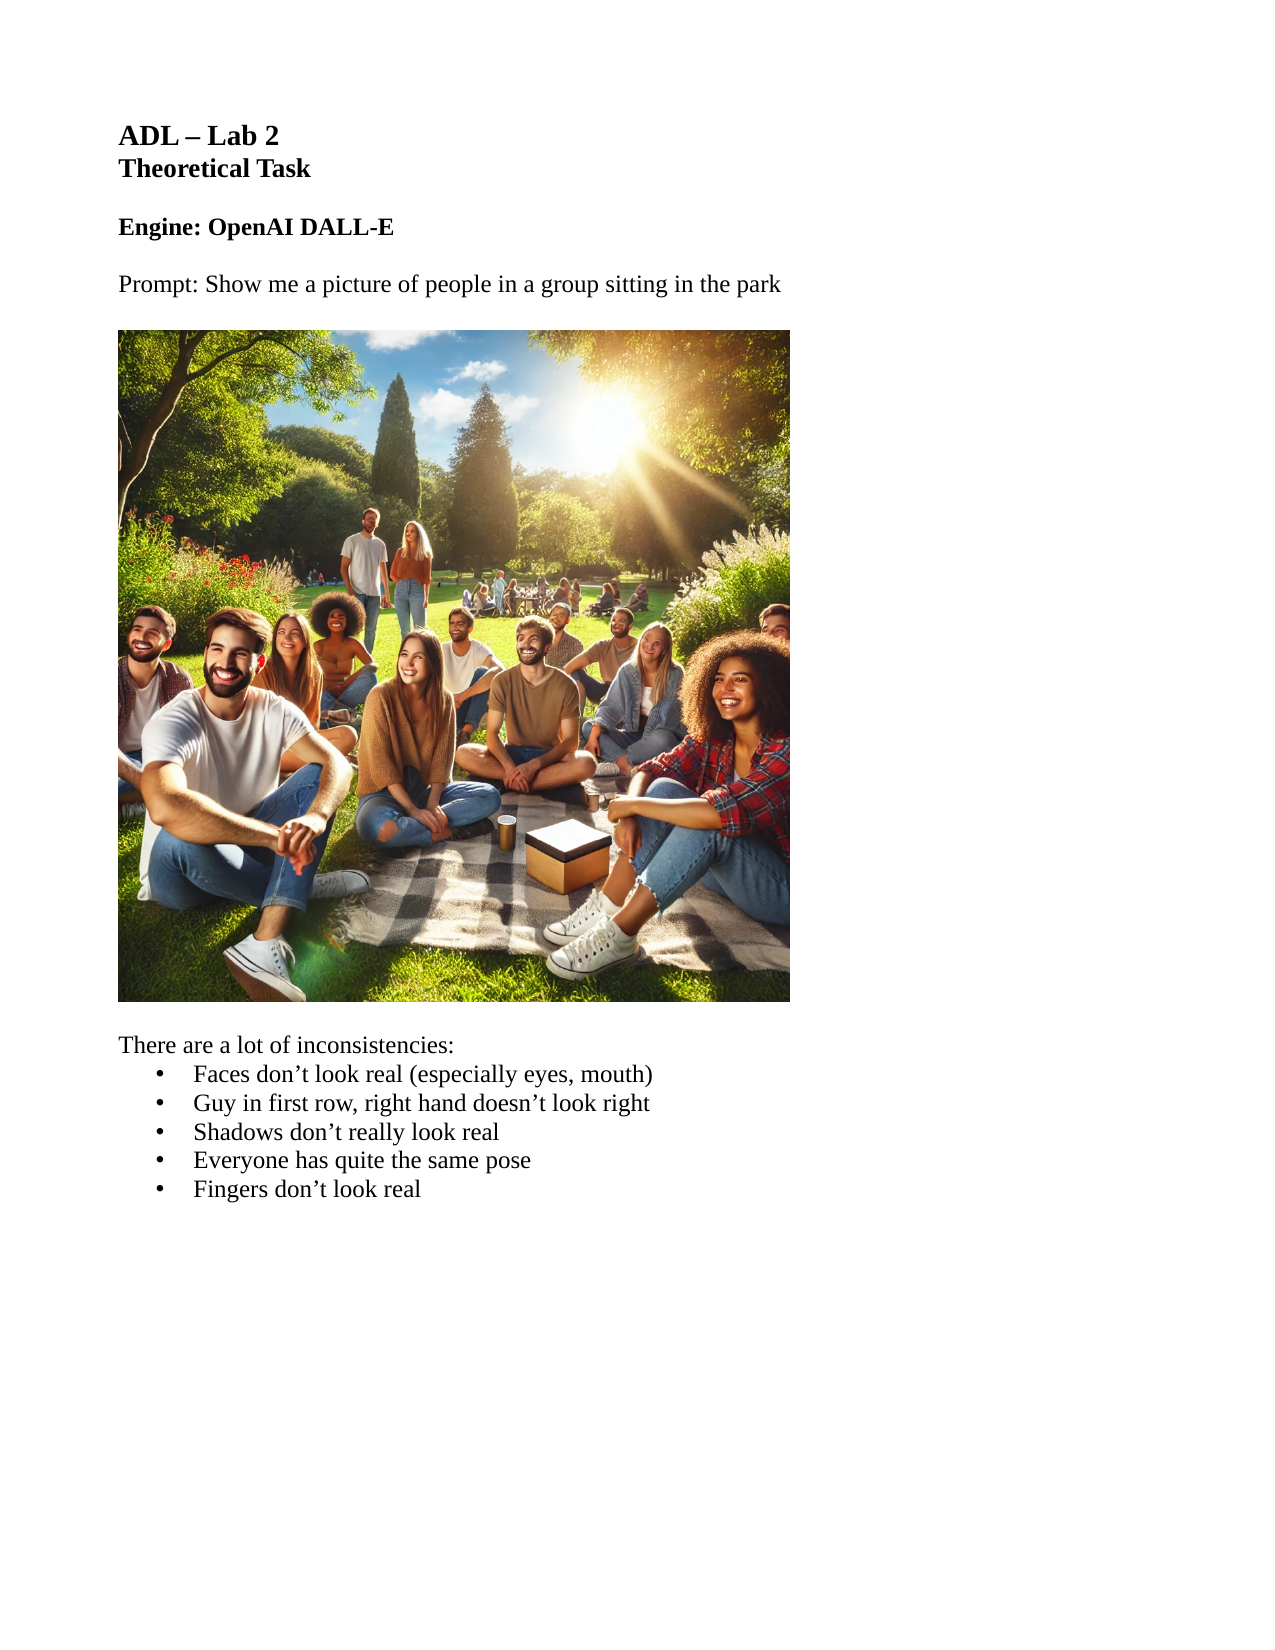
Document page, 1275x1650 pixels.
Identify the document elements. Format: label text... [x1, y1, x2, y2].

list Fingers don’t look real [156, 1174, 1157, 1203]
text There are a lot of inconsistencies: [118, 1031, 1157, 1059]
text Engine: OpenAI DALL-E [118, 212, 1157, 240]
list Shadows don’t really look real [156, 1117, 1157, 1146]
text ADL – Lab 2 [118, 118, 1157, 152]
list Everyone has quite the same pose [156, 1146, 1157, 1174]
text Prompt: Show me a picture of people in a group sitting in the park [118, 269, 1157, 298]
list Guy in first row, right hand doesn’t look right [156, 1088, 1157, 1117]
list Faces don’t look real (especially eyes, mouth) [156, 1059, 1157, 1088]
text Theoretical Task [118, 152, 1157, 183]
